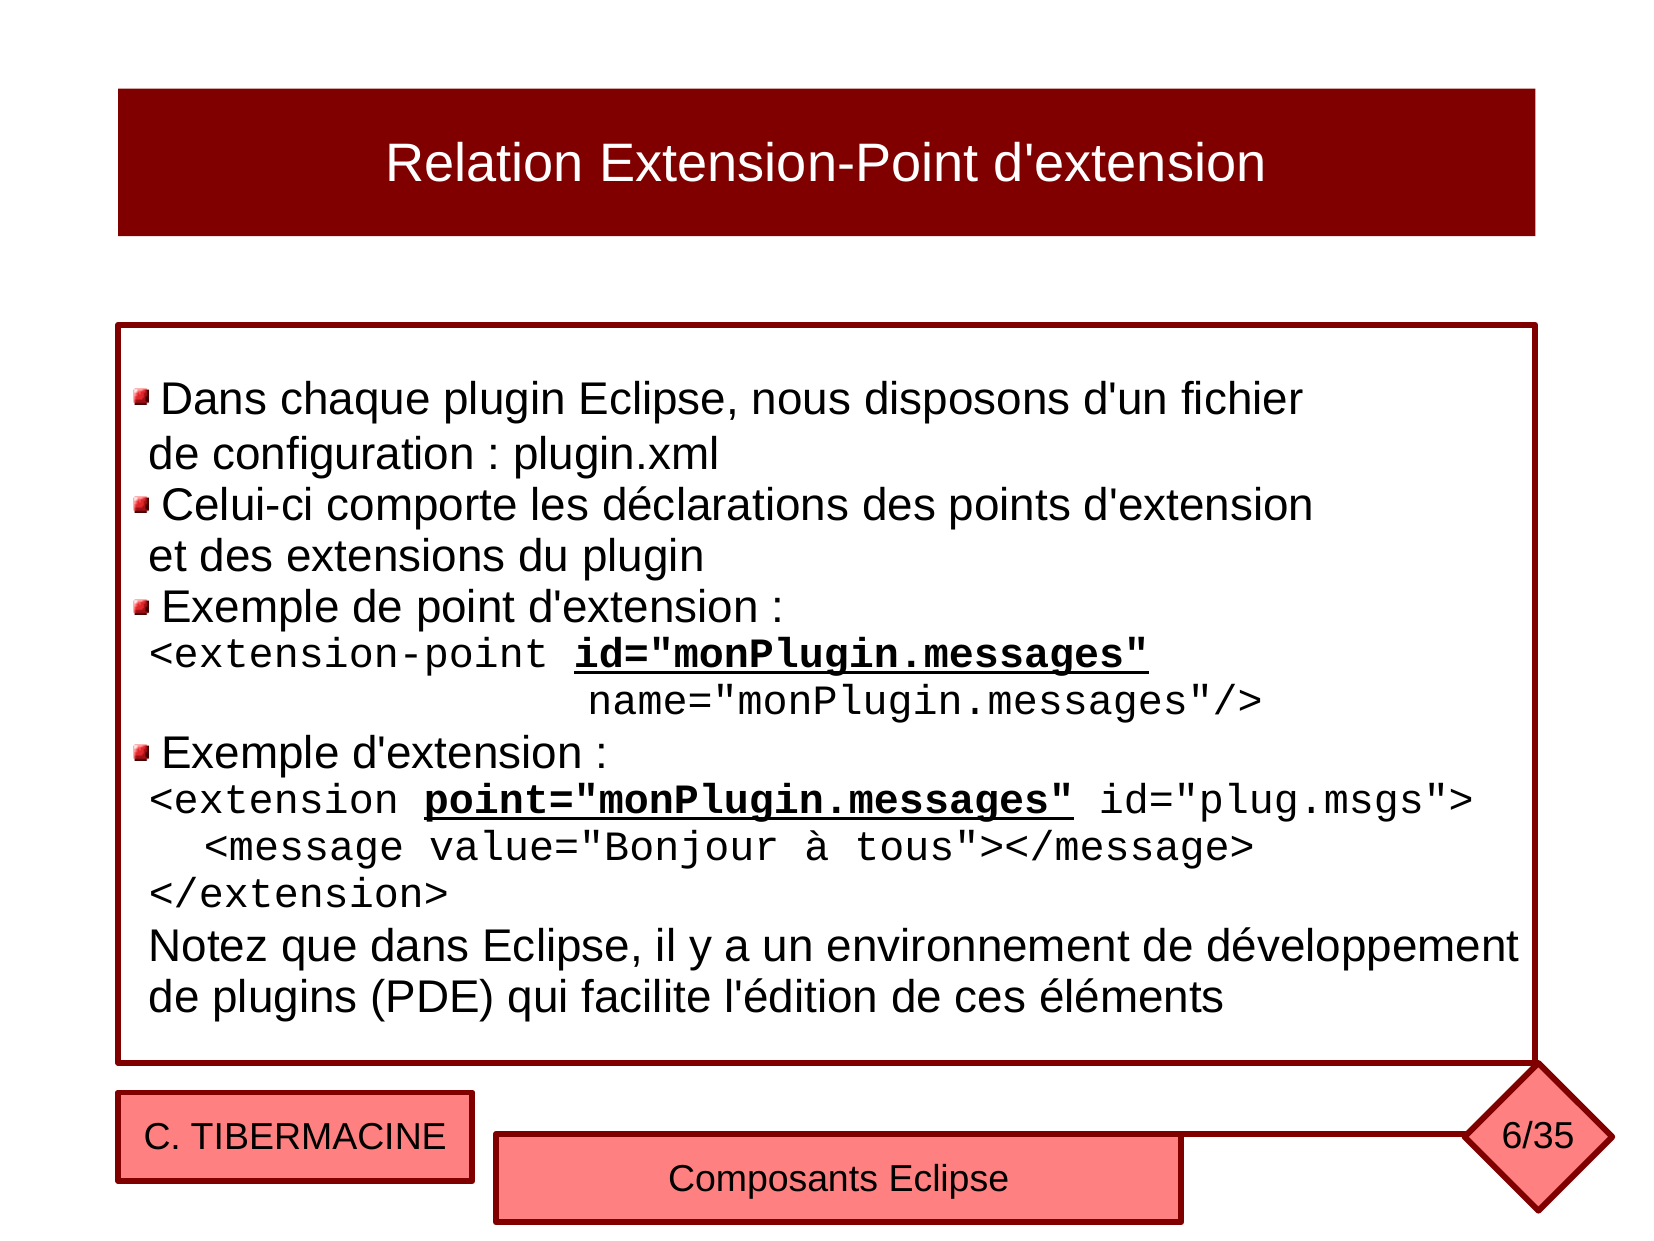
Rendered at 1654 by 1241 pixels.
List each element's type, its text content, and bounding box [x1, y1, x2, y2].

picture [133, 388, 149, 405]
text_box [1494, 1062, 1583, 1107]
text_box [1464, 1115, 1486, 1159]
picture [133, 496, 149, 513]
text_box <numéro>/35 [1486, 1107, 1654, 1164]
text_box Composants Eclipse [496, 1133, 1182, 1223]
picture [133, 744, 149, 761]
picture [133, 599, 149, 615]
text_box [1491, 1164, 1586, 1211]
text_box Dans chaque plugin Eclipse, nous disposons d'un fichier de configuration : plugin.xml Celui-ci comporte les déclarations des points d'extension et des extensions du plugin Exemple de point d'extension : <extension-point id="monPlugin.messages" name="monPlugin.messages"/> Exemple d'extension : <extension point="monPlugin.messages" id="plug.msgs"> <message value="Bonjour à tous"></message> </extension> Notez que dans Eclipse, il y a un environnement de développement de plugins (PDE) qui facilite l'édition de ces éléments [118, 324, 1536, 1063]
text_box C. TIBERMACINE [118, 1092, 473, 1182]
text_box Relation Extension-Point d'extension [118, 88, 1536, 237]
